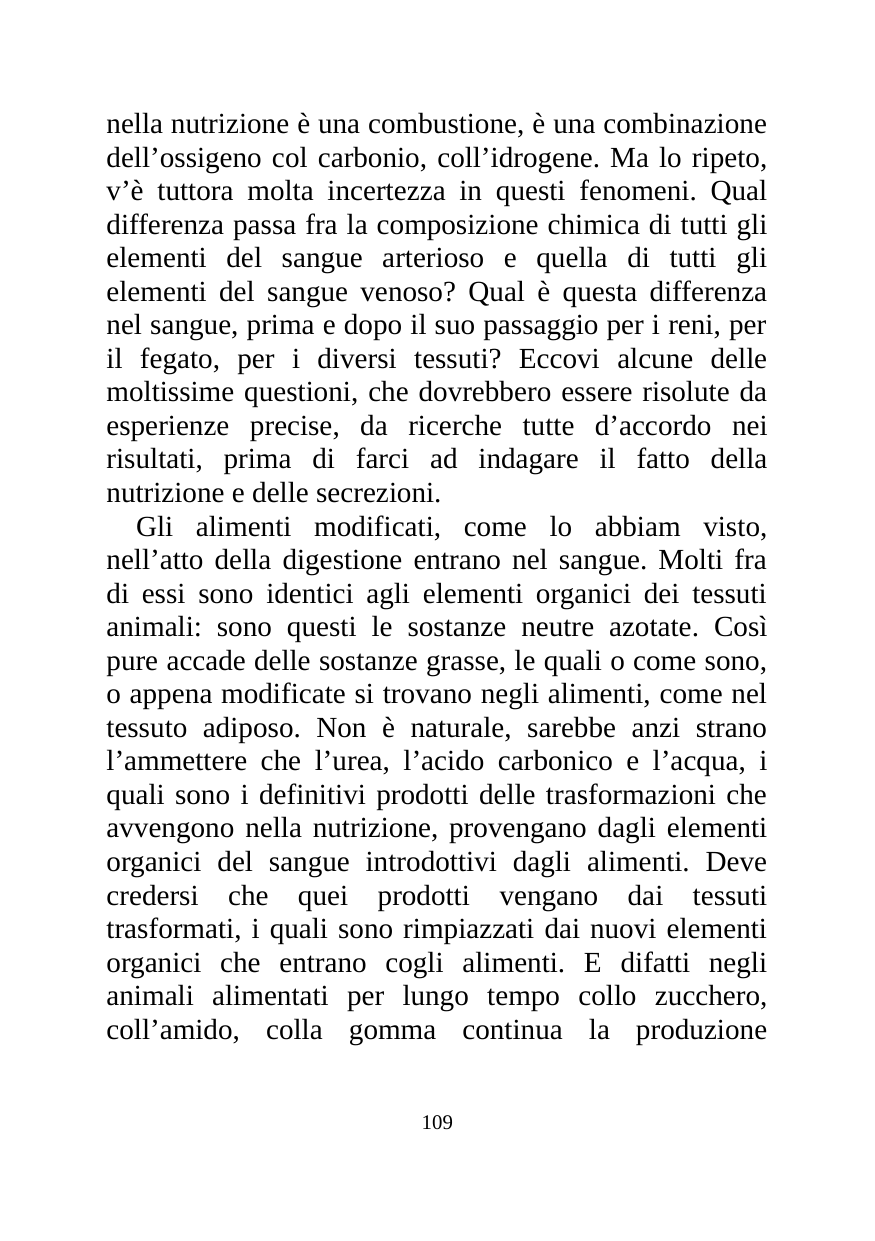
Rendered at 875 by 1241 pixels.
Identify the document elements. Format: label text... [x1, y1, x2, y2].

text nella nutrizione è una combustione, è una combinazione dell’ossigeno col carbonio, coll’idrogene. Ma lo ripeto, v’è tuttora molta incertezza in questi fenomeni. Qual differenza passa fra la composizione chimica di tutti gli elementi del sangue arterioso e quella di tutti gli elementi del sangue venoso? Qual è questa differenza nel sangue, prima e dopo il suo passaggio per i reni, per il fegato, per i diversi tessuti? Eccovi alcune delle moltissime questioni, che dovrebbero essere risolute da esperienze precise, da ricerche tutte d’accordo nei risultati, prima di farci ad indagare il fatto della nutrizione e delle secrezioni. [106, 106, 768, 509]
text Gli alimenti modificati, come lo abbiam visto, nell’atto della digestione entrano nel sangue. Molti fra di essi sono identici agli elementi organici dei tessuti animali: sono questi le sostanze neutre azotate. Così pure accade delle sostanze grasse, le quali o come sono, o appena modificate si trovano negli alimenti, come nel tessuto adiposo. Non è naturale, sarebbe anzi strano l’ammettere che l’urea, l’acido carbonico e l’acqua, i quali sono i definitivi prodotti delle trasformazioni che avvengono nella nutrizione, provengano dagli elementi organici del sangue introdottivi dagli alimenti. Deve credersi che quei prodotti vengano dai tessuti trasformati, i quali sono rimpiazzati dai nuovi elementi organici che entrano cogli alimenti. E difatti negli animali alimentati per lungo tempo collo zucchero, coll’amido, colla gomma continua la produzione [106, 509, 768, 1045]
